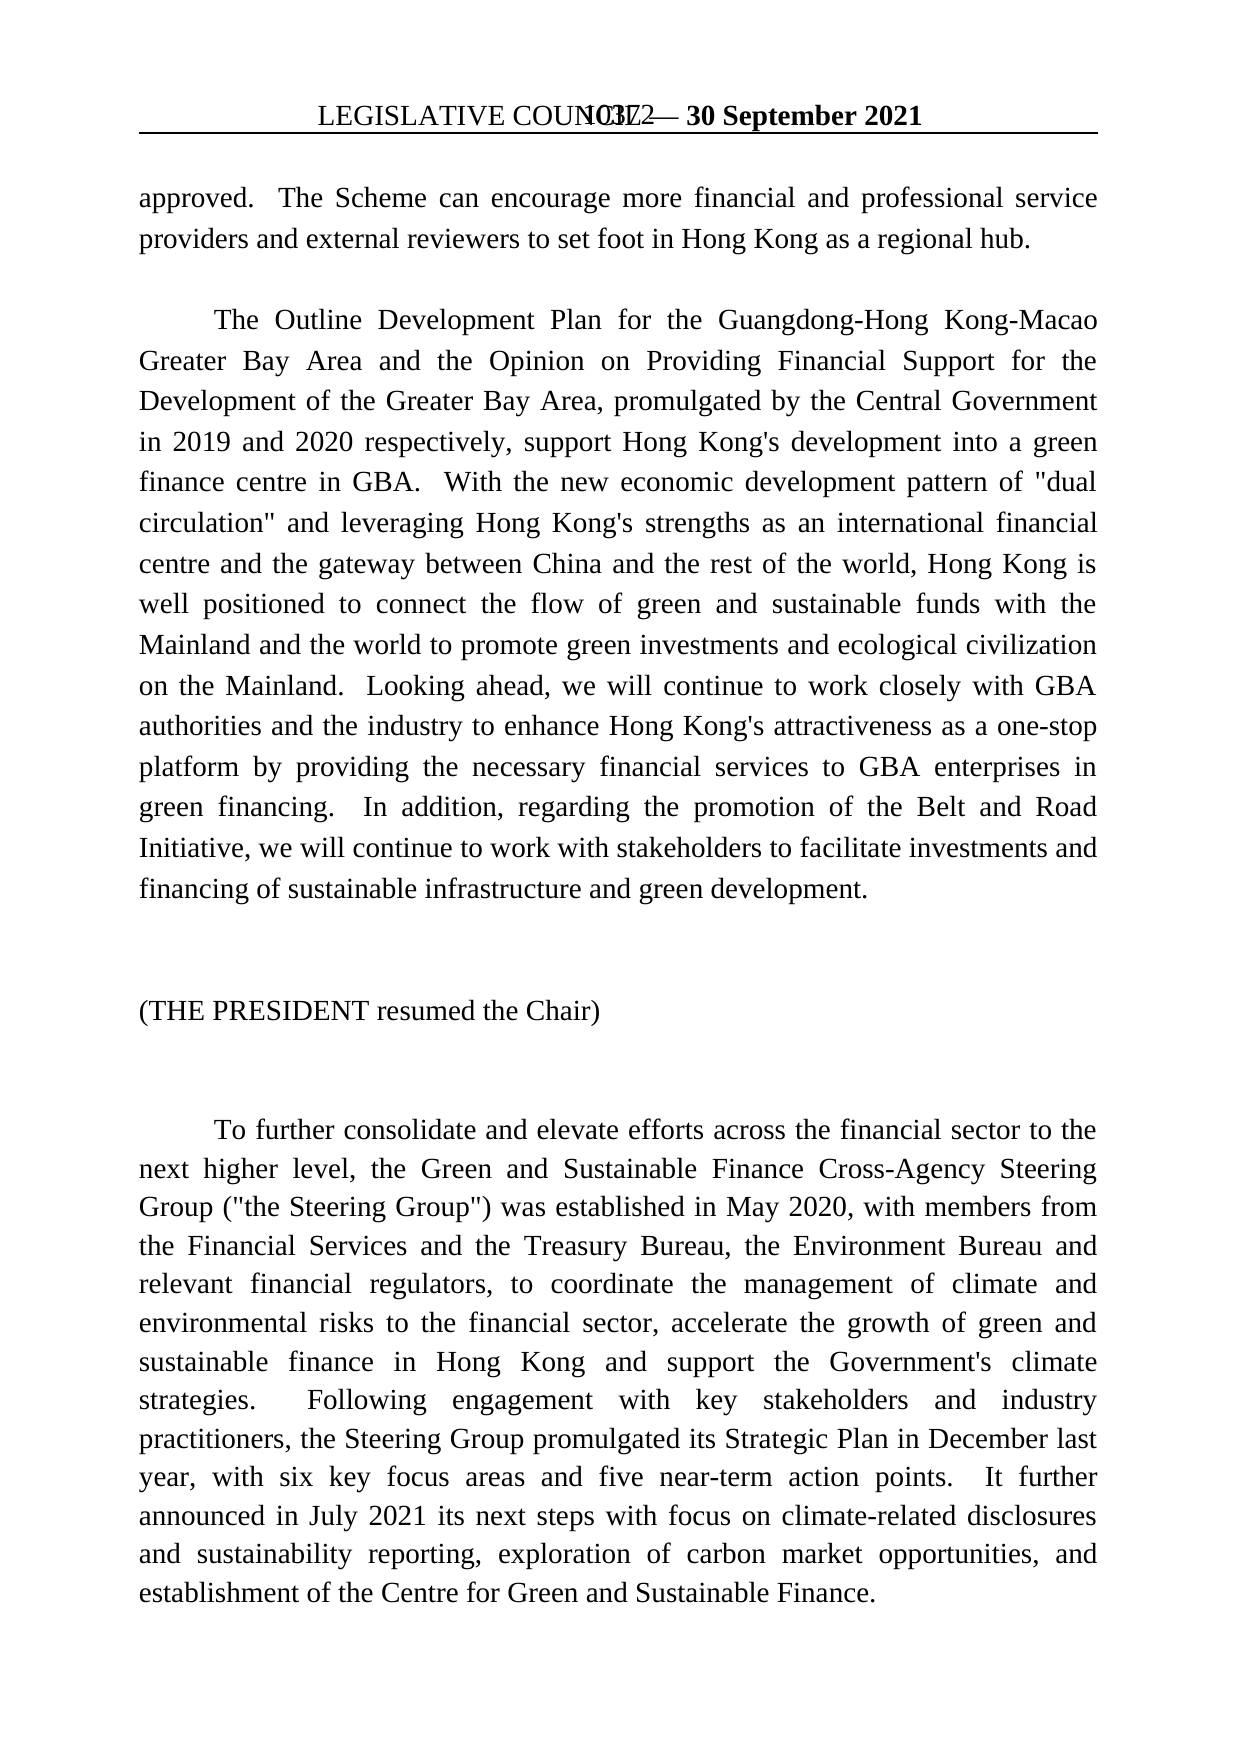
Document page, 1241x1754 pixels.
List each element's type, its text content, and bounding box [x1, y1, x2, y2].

text The Outline Development Plan for the Guangdong-Hong Kong-Macao Greater Bay Area and the Opinion on Providing Financial Support for the Development of the Greater Bay Area, promulgated by the Central Government in 2019 and 2020 respectively, support Hong Kong's development into a green finance centre in GBA. With the new economic development pattern of "dual circulation" and leveraging Hong Kong's strengths as an international financial centre and the gateway between China and the rest of the world, Hong Kong is well positioned to connect the flow of green and sustainable funds with the Mainland and the world to promote green investments and ecological civilization on the Mainland. Looking ahead, we will continue to work closely with GBA authorities and the industry to enhance Hong Kong's attractiveness as a one-stop platform by providing the necessary financial services to GBA enterprises in green financing. In addition, regarding the promotion of the Belt and Road Initiative, we will continue to work with stakeholders to facilitate investments and financing of sustainable infrastructure and green development. [139, 295, 1098, 904]
text (THE PRESIDENT resumed the Chair) [139, 986, 1098, 1026]
text To further consolidate and elevate efforts across the financial sector to the next higher level, the Green and Sustainable Finance Cross-Agency Steering Group ("the Steering Group") was established in May 2020, with members from the Financial Services and the Treasury Bureau, the Environment Bureau and relevant financial regulators, to coordinate the management of climate and environmental risks to the financial sector, accelerate the growth of green and sustainable finance in Hong Kong and support the Government's climate strategies. Following engagement with key stakeholders and industry practitioners, the Steering Group promulgated its Strategic Plan in December last year, with six key focus areas and five near-term action points. It further announced in July 2021 its next steps with focus on climate-related disclosures and sustainability reporting, exploration of carbon market opportunities, and establishment of the Centre for Green and Sustainable Finance. [139, 1107, 1098, 1608]
text approved. The Scheme can encourage more financial and professional service providers and external reviewers to set foot in Hong Kong as a regional hub. [139, 173, 1098, 254]
